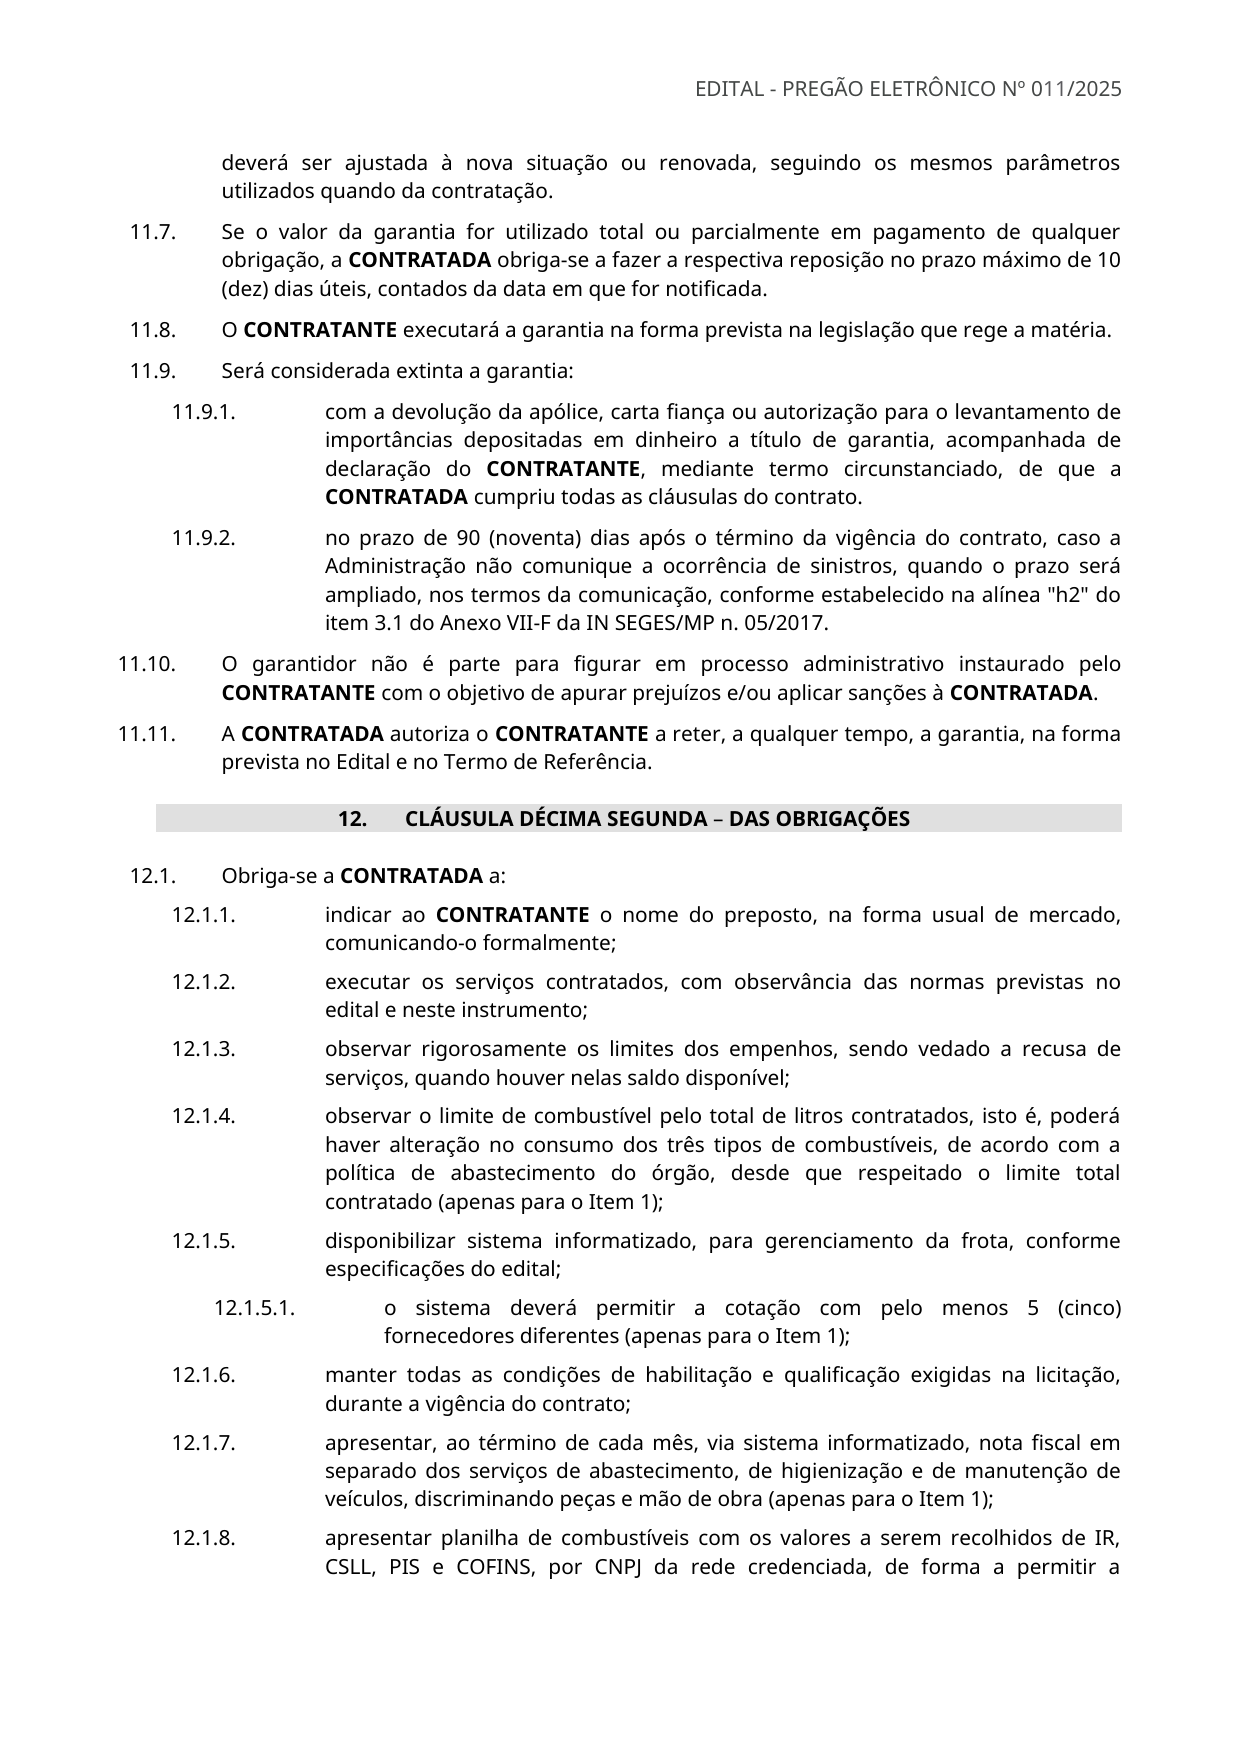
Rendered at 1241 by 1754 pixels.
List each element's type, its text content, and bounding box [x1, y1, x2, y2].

list Obriga-se a CONTRATADA a: [176, 861, 1122, 889]
list observar o limite de combustível pelo total de litros contratados, isto é, poderá haver alteração no consumo dos três tipos de combustíveis, de acordo com a política de abastecimento do órgão, desde que respeitado o limite total contratado (apenas para o Item 1); [236, 1102, 1122, 1215]
list manter todas as condições de habilitação e qualificação exigidas na licitação, durante a vigência do contrato; [236, 1360, 1122, 1417]
list disponibilizar sistema informatizado, para gerenciamento da frota, conforme especificações do edital; [236, 1226, 1122, 1283]
list o sistema deverá permitir a cotação com pelo menos 5 (cinco) fornecedores diferentes (apenas para o Item 1); [295, 1293, 1122, 1350]
list O CONTRATANTE executará a garantia na forma prevista na legislação que rege a matéria. [176, 315, 1122, 343]
list Será considerada extinta a garantia: [176, 356, 1122, 384]
list no prazo de 90 (noventa) dias após o término da vigência do contrato, caso a Administração não comunique a ocorrência de sinistros, quando o prazo será ampliado, nos termos da comunicação, conforme estabelecido na alínea "h2" do item 3.1 do Anexo VII-F da IN SEGES/MP n. 05/2017. [236, 523, 1122, 637]
list com a devolução da apólice, carta fiança ou autorização para o levantamento de importâncias depositadas em dinheiro a título de garantia, acompanhada de declaração do CONTRATANTE, mediante termo circunstanciado, de que a CONTRATADA cumpriu todas as cláusulas do contrato. [236, 397, 1122, 511]
list apresentar, ao término de cada mês, via sistema informatizado, nota fiscal em separado dos serviços de abastecimento, de higienização e de manutenção de veículos, discriminando peças e mão de obra (apenas para o Item 1); [236, 1428, 1122, 1513]
list executar os serviços contratados, com observância das normas previstas no edital e neste instrumento; [236, 967, 1122, 1024]
list observar rigorosamente os limites dos empenhos, sendo vedado a recusa de serviços, quando houver nelas saldo disponível; [236, 1034, 1122, 1091]
list CLÁUSULA DÉCIMA SEGUNDA – DAS OBRIGAÇÕES [156, 804, 1122, 832]
list O garantidor não é parte para figurar em processo administrativo instaurado pelo CONTRATANTE com o objetivo de apurar prejuízos e/ou aplicar sanções à CONTRATADA. [176, 649, 1122, 706]
list Se o valor da garantia for utilizado total ou parcialmente em pagamento de qualquer obrigação, a CONTRATADA obriga-se a fazer a respectiva reposição no prazo máximo de 10 (dez) dias úteis, contados da data em que for notificada. [176, 217, 1122, 302]
list indicar ao CONTRATANTE o nome do preposto, na forma usual de mercado, comunicando-o formalmente; [236, 900, 1122, 957]
list deverá ser ajustada à nova situação ou renovada, seguindo os mesmos parâmetros utilizados quando da contratação. [176, 148, 1122, 204]
list A CONTRATADA autoriza o CONTRATANTE a reter, a qualquer tempo, a garantia, na forma prevista no Edital e no Termo de Referência. [176, 719, 1122, 776]
list apresentar planilha de combustíveis com os valores a serem recolhidos de IR, CSLL, PIS e COFINS, por CNPJ da rede credenciada, de forma a permitir a [236, 1523, 1122, 1580]
